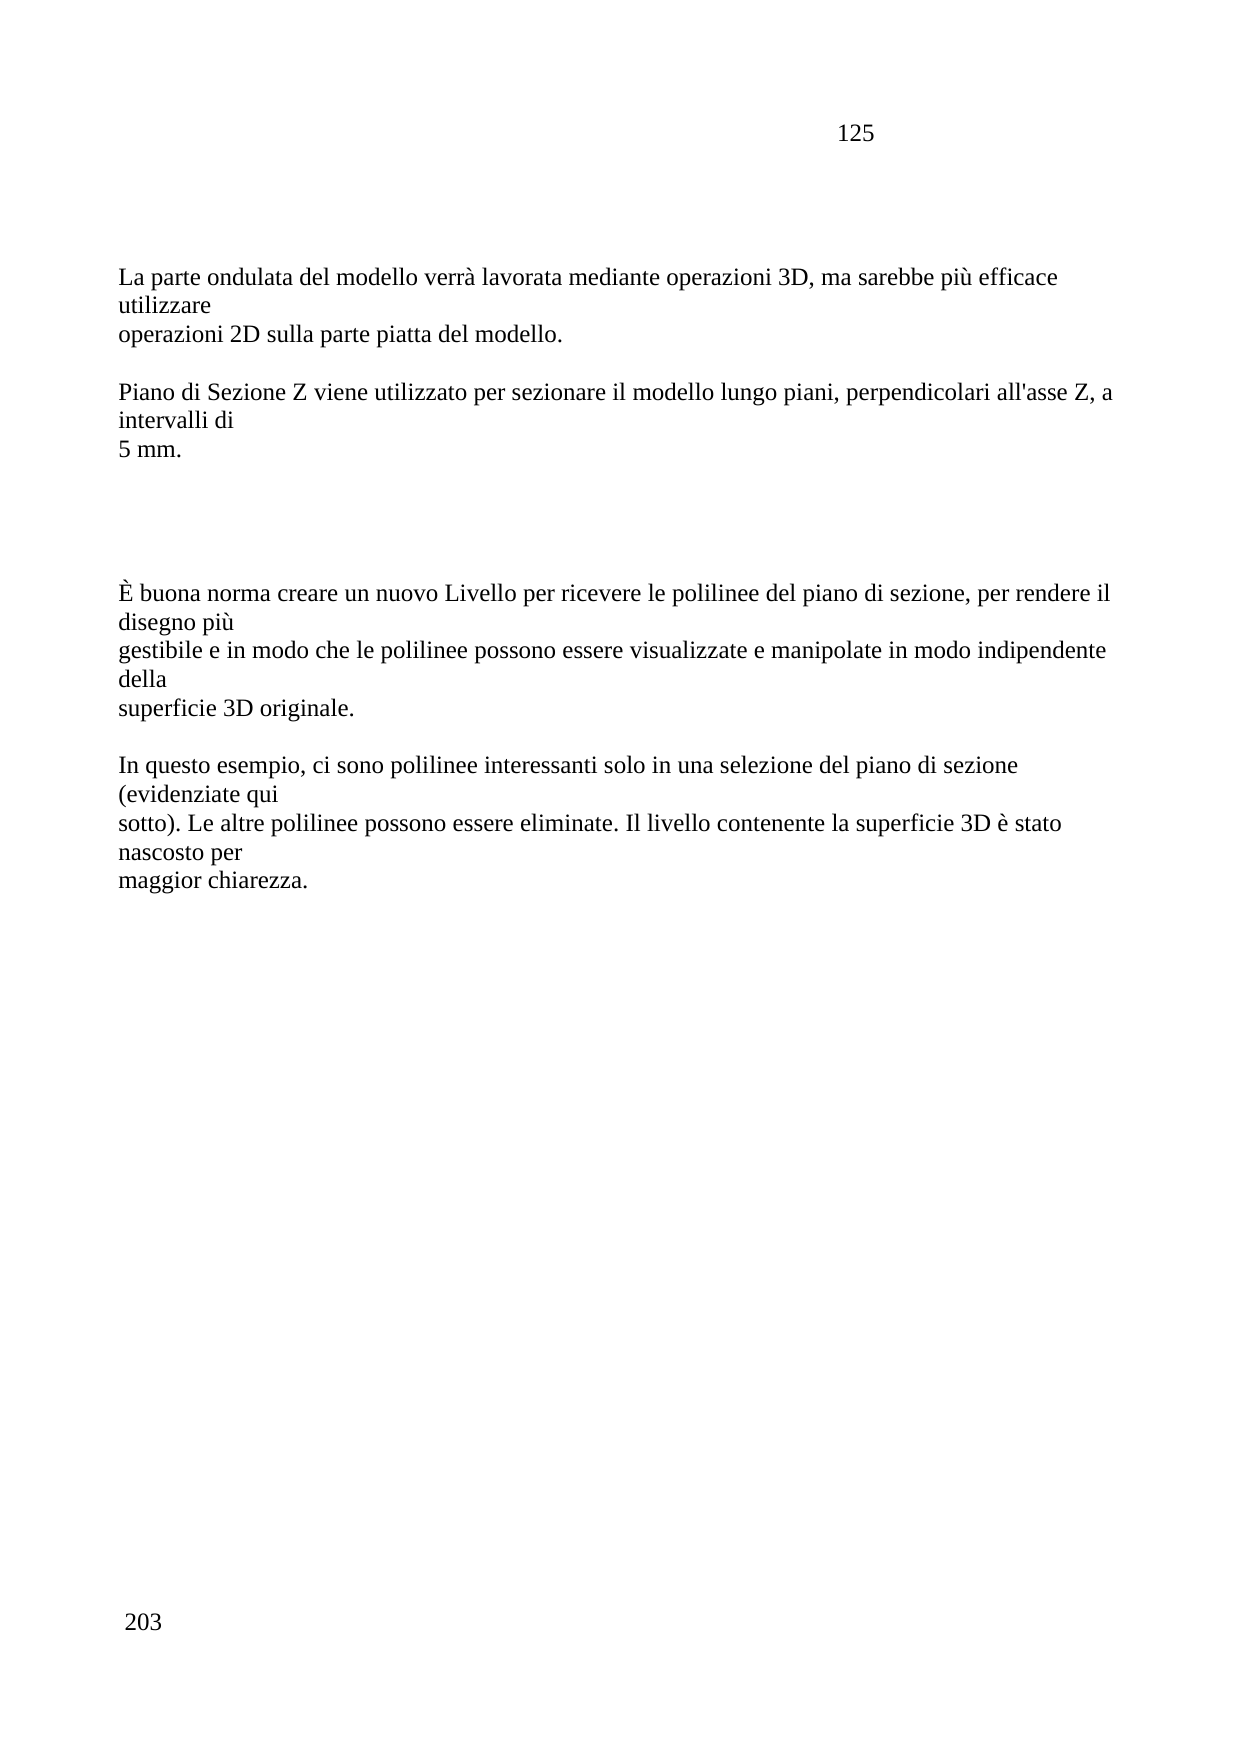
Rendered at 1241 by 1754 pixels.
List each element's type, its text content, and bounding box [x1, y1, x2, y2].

text operazioni 2D sulla parte piatta del modello. [118, 319, 1122, 348]
text È buona norma creare un nuovo Livello per ricevere le polilinee del piano di sezione, per rendere il disegno più [118, 578, 1122, 636]
text superficie 3D originale. [118, 693, 1122, 722]
text gestibile e in modo che le polilinee possono essere visualizzate e manipolate in modo indipendente della [118, 636, 1122, 693]
text La parte ondulata del modello verrà lavorata mediante operazioni 3D, ma sarebbe più efficace utilizzare [118, 262, 1122, 319]
text 125 [118, 118, 1122, 147]
text Piano di Sezione Z viene utilizzato per sezionare il modello lungo piani, perpendicolari all'asse Z, a intervalli di [118, 377, 1122, 434]
text In questo esempio, ci sono polilinee interessanti solo in una selezione del piano di sezione (evidenziate qui [118, 751, 1122, 808]
text sotto). Le altre polilinee possono essere eliminate. Il livello contenente la superficie 3D è stato nascosto per [118, 808, 1122, 866]
text maggior chiarezza. [118, 866, 1122, 894]
text 5 mm. [118, 434, 1122, 463]
